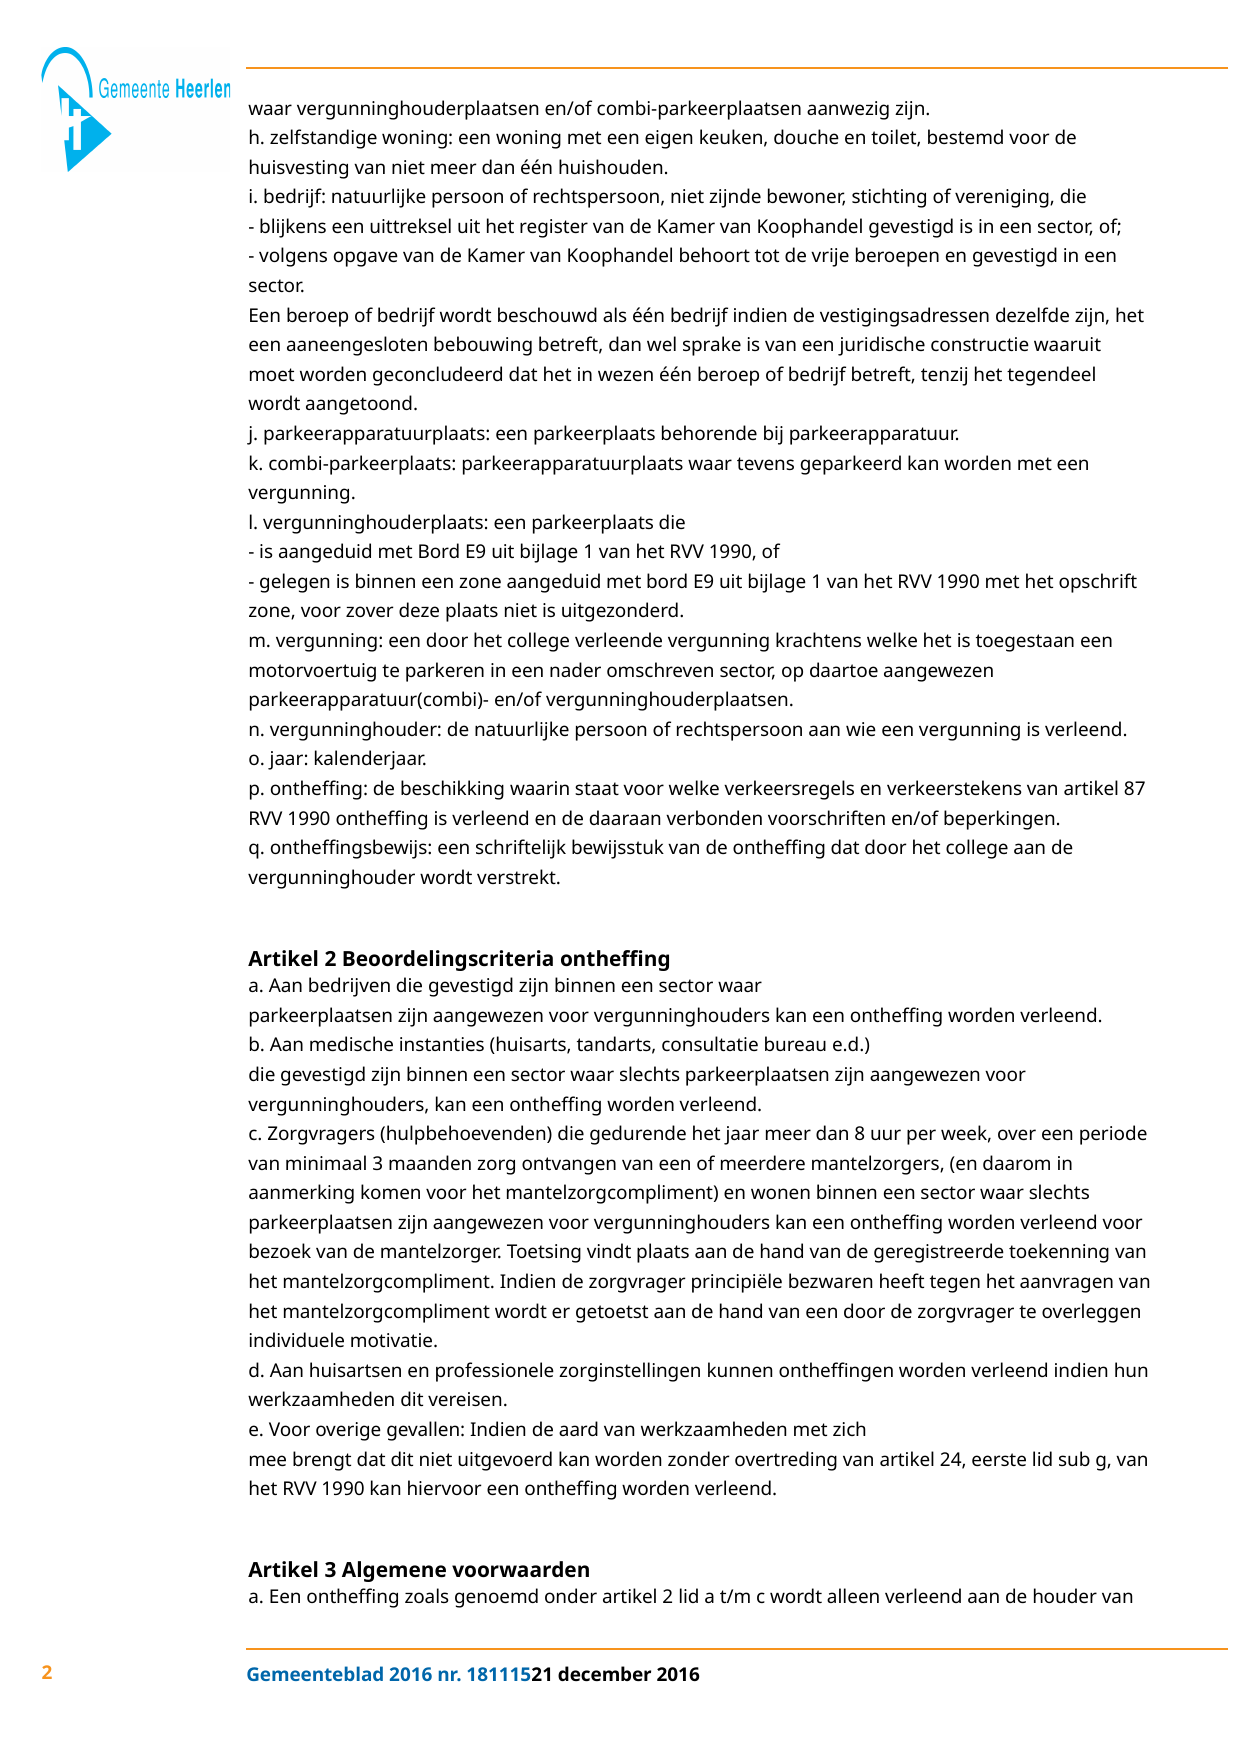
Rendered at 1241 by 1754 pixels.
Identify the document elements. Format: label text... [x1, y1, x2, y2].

text e. Voor overige gevallen: Indien de aard van werkzaamheden met zich [248, 1416, 1152, 1442]
text die gevestigd zijn binnen een sector waar slechts parkeerplaatsen zijn aangewezen voor vergunninghouders, kan een ontheffing worden verleend. [248, 1061, 1152, 1116]
text q. ontheffingsbewijs: een schriftelijk bewijsstuk van de ontheffing dat door het college aan de vergunninghouder wordt verstrekt. [248, 834, 1152, 890]
text n. vergunninghouder: de natuurlijke persoon of rechtspersoon aan wie een vergunning is verleend. [248, 716, 1152, 742]
text - gelegen is binnen een zone aangeduid met bord E9 uit bijlage 1 van het RVV 1990 met het opschrift zone, voor zover deze plaats niet is uitgezonderd. [248, 568, 1152, 623]
picture [41, 47, 231, 172]
text - is aangeduid met Bord E9 uit bijlage 1 van het RVV 1990, of [248, 538, 1152, 564]
text m. vergunning: een door het college verleende vergunning krachtens welke het is toegestaan een motorvoertuig te parkeren in een nader omschreven sector, op daartoe aangewezen parkeerapparatuur(combi)- en/of vergunninghouderplaatsen. [248, 627, 1152, 712]
text Artikel 3 Algemene voorwaarden [248, 1555, 1152, 1584]
picture [41, 47, 58, 70]
text waar vergunninghouderplaatsen en/of combi-parkeerplaatsen aanwezig zijn. [248, 95, 1152, 121]
text p. ontheffing: de beschikking waarin staat voor welke verkeersregels en verkeerstekens van artikel 87 RVV 1990 ontheffing is verleend en de daaraan verbonden voorschriften en/of beperkingen. [248, 775, 1152, 831]
text k. combi-parkeerplaats: parkeerapparatuurplaats waar tevens geparkeerd kan worden met een vergunning. [248, 450, 1152, 505]
text l. vergunninghouderplaats: een parkeerplaats die [248, 509, 1152, 535]
text a. Een ontheffing zoals genoemd onder artikel 2 lid a t/m c wordt alleen verleend aan de houder van [248, 1584, 1152, 1609]
text i. bedrijf: natuurlijke persoon of rechtspersoon, niet zijnde bewoner, stichting of vereniging, die [248, 183, 1152, 209]
text Een beroep of bedrijf wordt beschouwd als één bedrijf indien de vestigingsadressen dezelfde zijn, het een aaneengesloten bebouwing betreft, dan wel sprake is van een juridische constructie waaruit moet worden geconcludeerd dat het in wezen één beroep of bedrijf betreft, tenzij het tegendeel wordt aangetoond. [248, 302, 1152, 416]
text a. Aan bedrijven die gevestigd zijn binnen een sector waar [248, 972, 1152, 998]
text - volgens opgave van de Kamer van Koophandel behoort tot de vrije beroepen en gevestigd in een sector. [248, 243, 1152, 298]
text mee brengt dat dit niet uitgevoerd kan worden zonder overtreding van artikel 24, eerste lid sub g, van het RVV 1990 kan hiervoor een ontheffing worden verleend. [248, 1446, 1152, 1501]
text c. Zorgvragers (hulpbehoevenden) die gedurende het jaar meer dan 8 uur per week, over een periode van minimaal 3 maanden zorg ontvangen van een of meerdere mantelzorgers, (en daarom in aanmerking komen voor het mantelzorgcompliment) en wonen binnen een sector waar slechts parkeerplaatsen zijn aangewezen voor vergunninghouders kan een ontheffing worden verleend voor bezoek van de mantelzorger. Toetsing vindt plaats aan de hand van de geregistreerde toekenning van het mantelzorgcompliment. Indien de zorgvrager principiële bezwaren heeft tegen het aanvragen van het mantelzorgcompliment wordt er getoetst aan de hand van een door de zorgvrager te overleggen individuele motivatie. [248, 1120, 1152, 1353]
text - blijkens een uittreksel uit het register van de Kamer van Koophandel gevestigd is in een sector, of; [248, 213, 1152, 239]
text d. Aan huisartsen en professionele zorginstellingen kunnen ontheffingen worden verleend indien hun werkzaamheden dit vereisen. [248, 1357, 1152, 1412]
text h. zelfstandige woning: een woning met een eigen keuken, douche en toilet, bestemd voor de huisvesting van niet meer dan één huishouden. [248, 124, 1152, 180]
text parkeerplaatsen zijn aangewezen voor vergunninghouders kan een ontheffing worden verleend. [248, 1002, 1152, 1028]
text j. parkeerapparatuurplaats: een parkeerplaats behorende bij parkeerapparatuur. [248, 420, 1152, 446]
text b. Aan medische instanties (huisarts, tandarts, consultatie bureau e.d.) [248, 1032, 1152, 1057]
text o. jaar: kalenderjaar. [248, 746, 1152, 771]
text Artikel 2 Beoordelingscriteria ontheffing [248, 944, 1152, 972]
